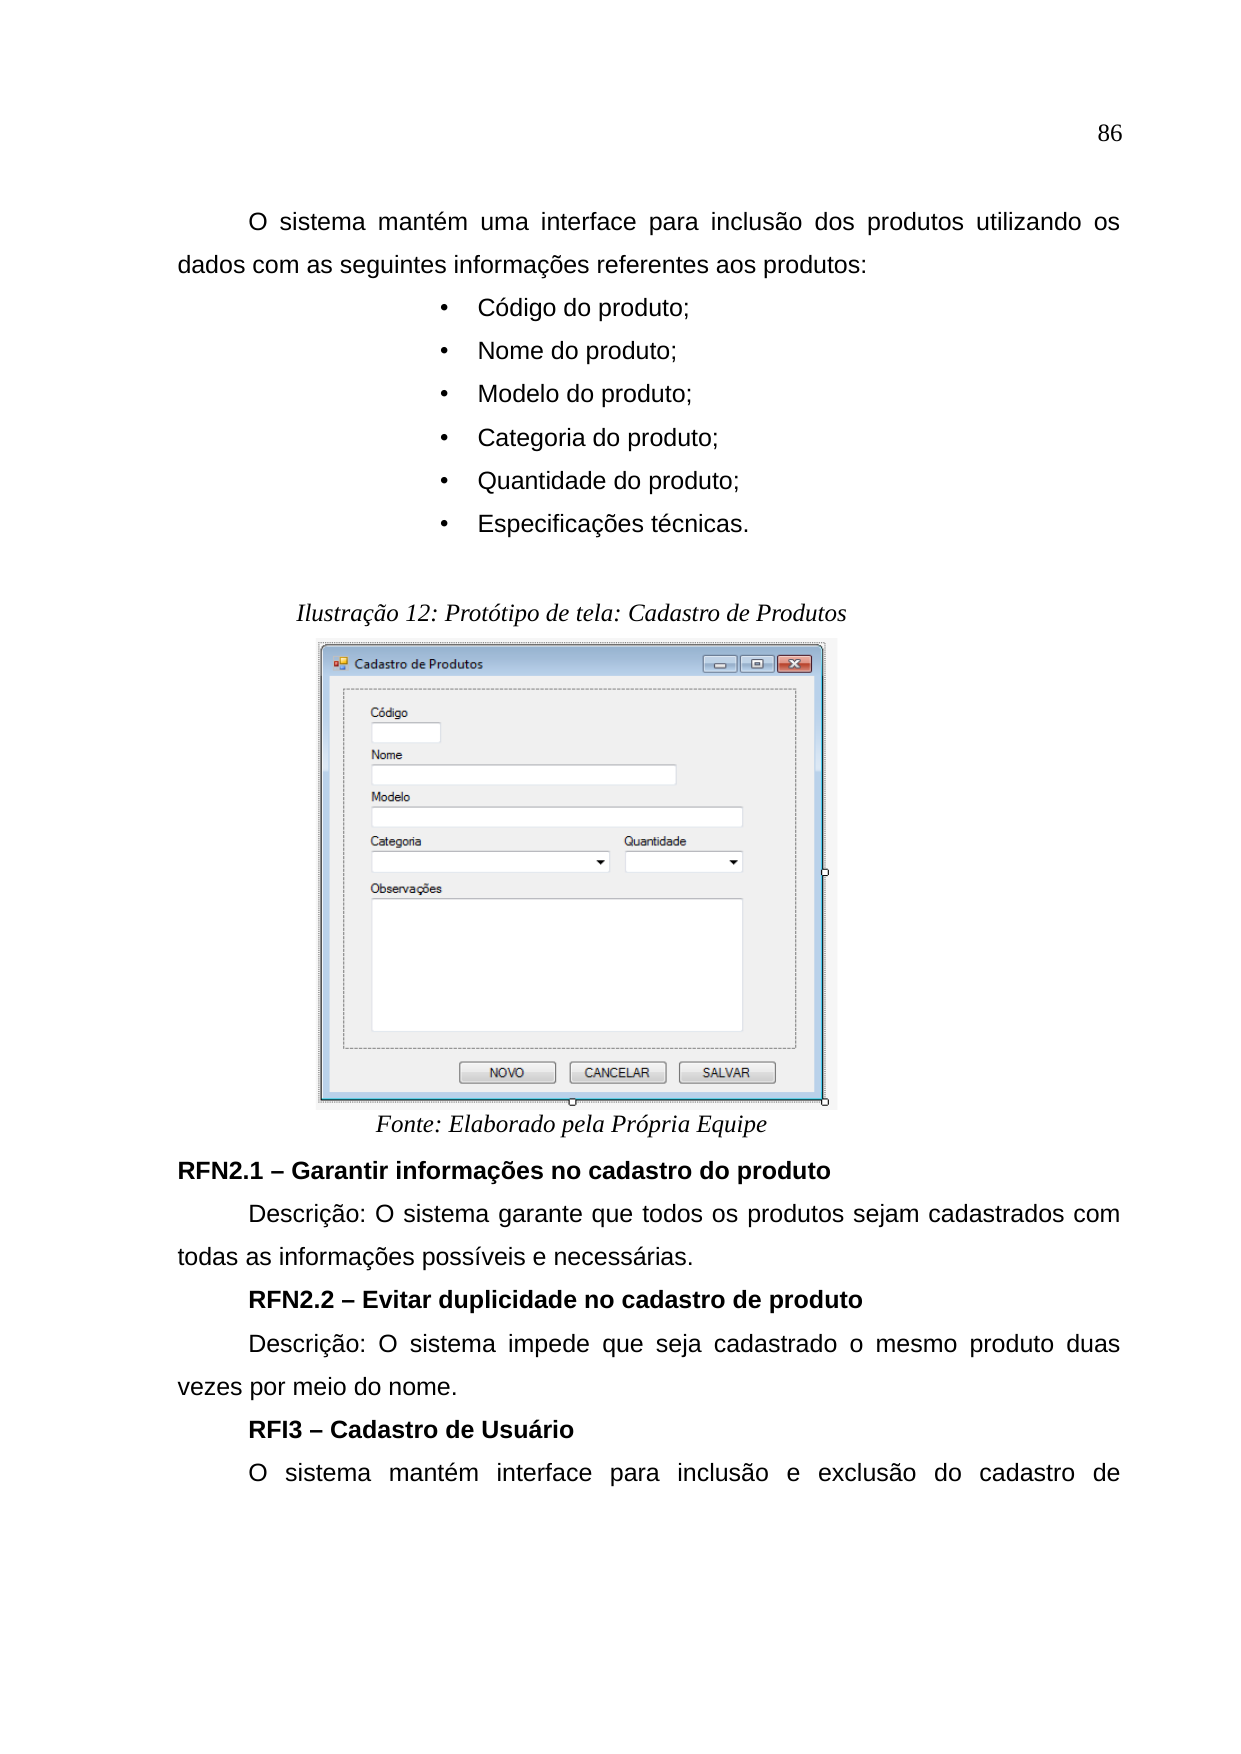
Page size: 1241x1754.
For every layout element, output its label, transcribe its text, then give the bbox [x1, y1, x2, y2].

list Código do produto; [440, 293, 1122, 322]
text O sistema mantém uma interface para inclusão dos produtos utilizando os dados com as seguintes informações referentes aos produtos: [177, 207, 1122, 278]
list Modelo do produto; [440, 379, 1122, 408]
list Categoria do produto; [440, 423, 1122, 451]
list Nome do produto; [440, 336, 1122, 365]
text Descrição: O sistema impede que seja cadastrado o mesmo produto duas vezes por meio do nome. [177, 1328, 1122, 1400]
text RFN2.2 – Evitar duplicidade no cadastro de produto [177, 1285, 1122, 1314]
list Especificações técnicas. [440, 509, 1122, 538]
text O sistema mantém interface para inclusão e exclusão do cadastro de [177, 1458, 1122, 1487]
picture [315, 638, 838, 1110]
text Ilustração 12: Protótipo de tela: Cadastro de Produtos [278, 598, 867, 627]
text RFN2.1 – Garantir informações no cadastro do produto [177, 1156, 1122, 1185]
list Quantidade do produto; [440, 466, 1122, 495]
text Descrição: O sistema garante que todos os produtos sejam cadastrados com todas as informações possíveis e necessárias. [177, 1199, 1122, 1271]
text RFI3 – Cadastro de Usuário [177, 1415, 1122, 1443]
text Fonte: Elaborado pela Própria Equipe [278, 1110, 867, 1138]
